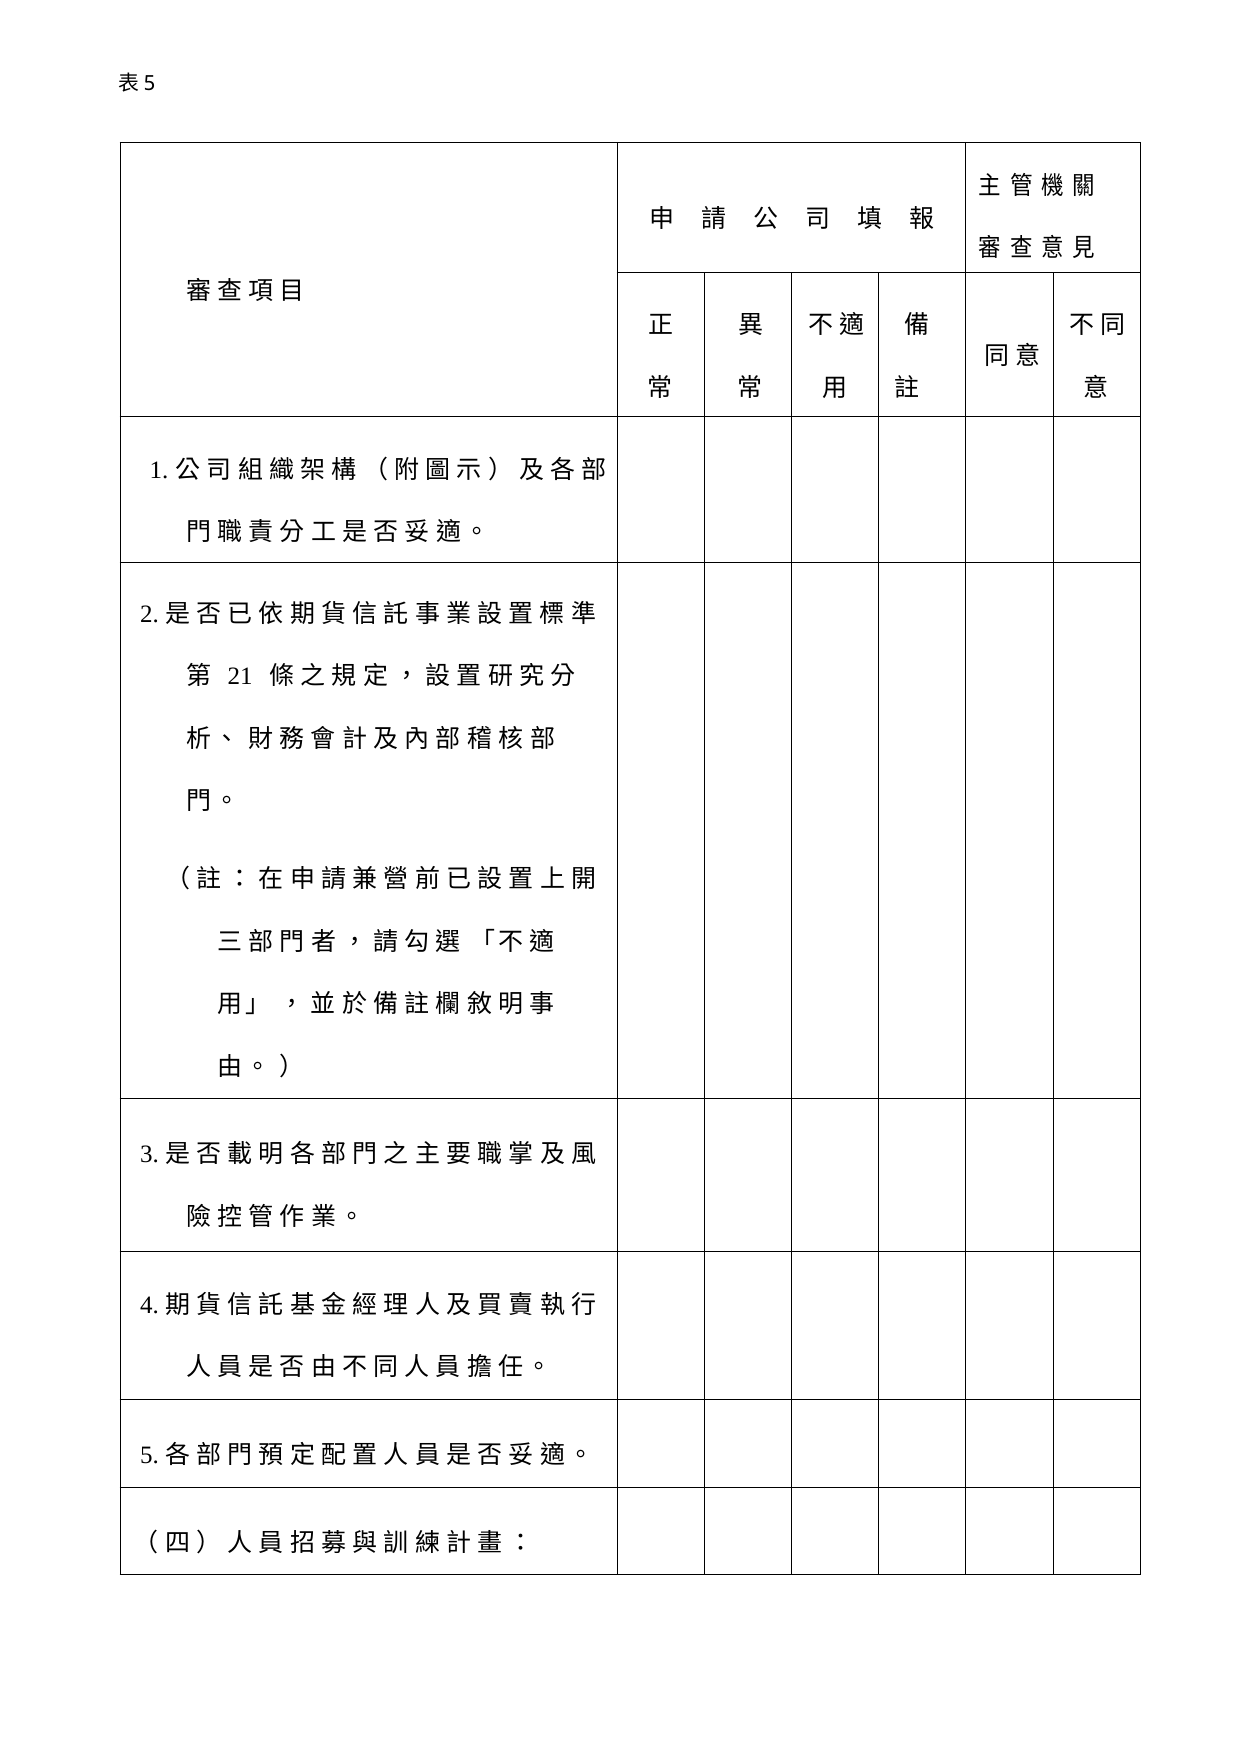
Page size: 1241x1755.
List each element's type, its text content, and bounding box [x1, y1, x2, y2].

table_cell [792, 1400, 878, 1487]
table_cell [966, 417, 1053, 562]
table_cell [879, 1400, 965, 1487]
table_cell [966, 1488, 1053, 1574]
table_cell [879, 563, 965, 1098]
table_cell （四）人員招募與訓練計畫： [121, 1488, 617, 1574]
table_cell 4.期貨信託基金經理人及買賣執行人員是否由不同人員擔任。 [121, 1252, 617, 1399]
table_header 主管機關 審查意見 [966, 143, 1140, 272]
table_cell [618, 1252, 704, 1399]
table_cell 同意 [966, 273, 1053, 416]
table_cell [792, 1252, 878, 1399]
table_cell [966, 1252, 1053, 1399]
table_cell [792, 417, 878, 562]
table_cell [966, 563, 1053, 1098]
table_cell [618, 417, 704, 562]
table_cell [618, 1099, 704, 1251]
table_cell [879, 1252, 965, 1399]
table_cell [792, 563, 878, 1098]
table_cell [966, 1099, 1053, 1251]
table_cell 不同意 [1054, 273, 1140, 416]
table_cell [618, 563, 704, 1098]
table_cell [705, 417, 791, 562]
table_cell [879, 1099, 965, 1251]
table_cell 1.公司組織架構（附圖示）及各部門職責分工是否妥適。 [121, 417, 617, 562]
table_cell [792, 1488, 878, 1574]
table_cell 備 註 [879, 273, 965, 416]
table_cell [1054, 1488, 1140, 1574]
table_cell [879, 417, 965, 562]
table_cell [966, 1400, 1053, 1487]
table_header 申 請 公 司 填 報 [618, 143, 965, 272]
table_cell 5.各部門預定配置人員是否妥適。 [121, 1400, 617, 1487]
table_cell [618, 1400, 704, 1487]
table_cell [1054, 1400, 1140, 1487]
table_cell [1054, 1252, 1140, 1399]
table_cell [1054, 417, 1140, 562]
table_cell 不適用 [792, 273, 878, 416]
table_cell [618, 1488, 704, 1574]
table_cell [705, 1400, 791, 1487]
table_cell [1054, 563, 1140, 1098]
table_cell [705, 1488, 791, 1574]
table_cell [705, 563, 791, 1098]
table_cell 異 常 [705, 273, 791, 416]
table_cell 正 常 [618, 273, 704, 416]
table_cell [792, 1099, 878, 1251]
table_cell [705, 1252, 791, 1399]
table_cell [705, 1099, 791, 1251]
table_cell [879, 1488, 965, 1574]
table_header 審查項目 [121, 143, 617, 416]
table_cell 2.是否已依期貨信託事業設置標準第21條之規定，設置研究分析、財務會計及內部稽核部門。 （註：在申請兼營前已設置上開三部門者，請勾選「不適用」，並於備註欄敘明事由。） [121, 563, 617, 1098]
table_cell 3.是否載明各部門之主要職掌及風險控管作業。 [121, 1099, 617, 1251]
table_cell [1054, 1099, 1140, 1251]
